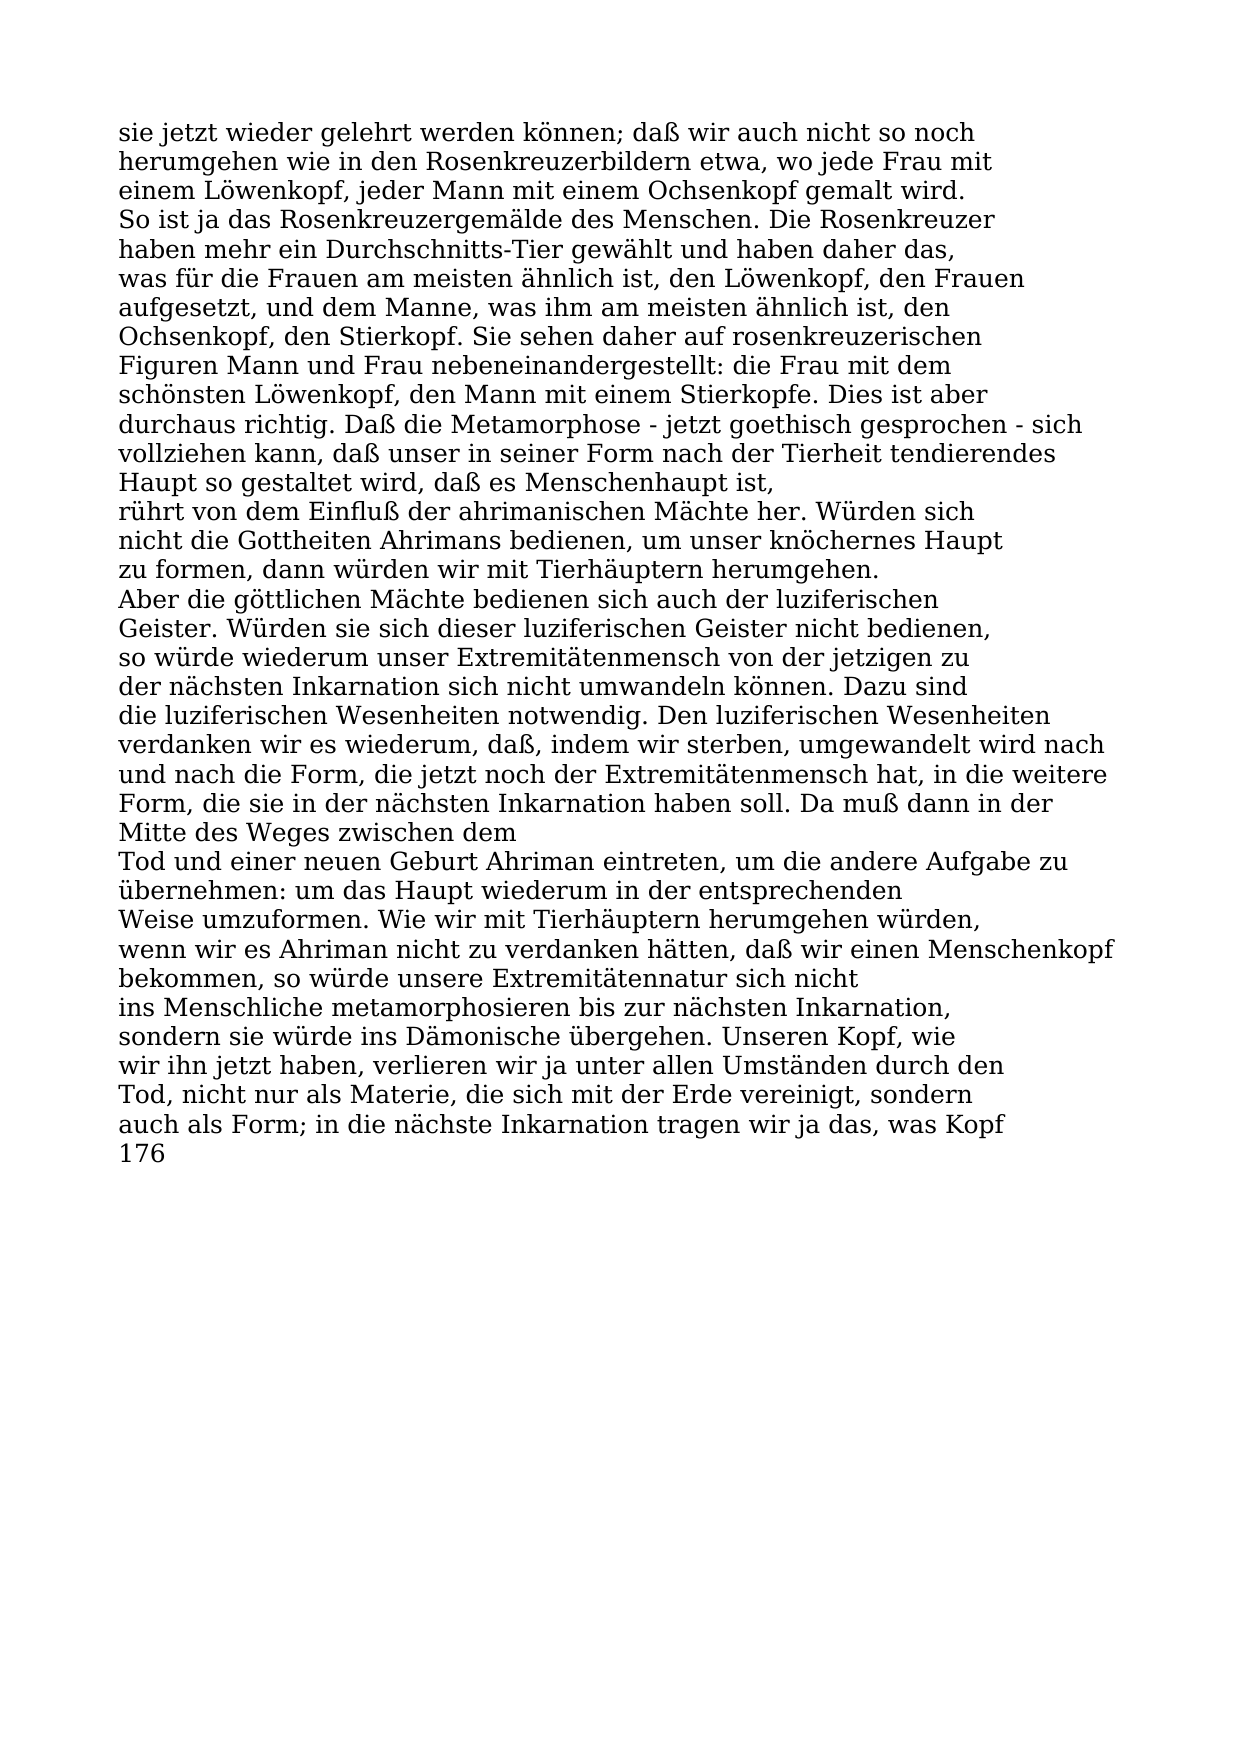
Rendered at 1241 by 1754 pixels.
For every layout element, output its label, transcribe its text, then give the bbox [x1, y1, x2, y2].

text so würde wiederum unser Extremitätenmensch von der jetzigen zu [118, 643, 1122, 672]
text der nächsten Inkarnation sich nicht umwandeln können. Dazu sind [118, 672, 1122, 701]
text was für die Frauen am meisten ähnlich ist, den Löwenkopf, den Frauen [118, 264, 1122, 293]
text zu formen, dann würden wir mit Tierhäuptern herumgehen. [118, 556, 1122, 585]
text wenn wir es Ahriman nicht zu verdanken hätten, daß wir einen Menschenkopf bekommen, so würde unsere Extremitätennatur sich nicht [118, 935, 1122, 993]
text aufgesetzt, und dem Manne, was ihm am meisten ähnlich ist, den [118, 293, 1122, 322]
text Geister. Würden sie sich dieser luziferischen Geister nicht bedienen, [118, 614, 1122, 643]
text ins Menschliche metamorphosieren bis zur nächsten Inkarnation, [118, 993, 1122, 1022]
text nicht die Gottheiten Ahrimans bedienen, um unser knöchernes Haupt [118, 526, 1122, 556]
text Aber die göttlichen Mächte bedienen sich auch der luziferischen [118, 585, 1122, 614]
text durchaus richtig. Daß die Metamorphose - jetzt goethisch gesprochen - sich vollziehen kann, daß unser in seiner Form nach der Tierheit tendierendes Haupt so gestaltet wird, daß es Menschenhaupt ist, [118, 410, 1122, 497]
text die luziferischen Wesenheiten notwendig. Den luziferischen Wesenheiten verdanken wir es wiederum, daß, indem wir sterben, umgewandelt wird nach und nach die Form, die jetzt noch der Extremitätenmensch hat, in die weitere Form, die sie in der nächsten Inkarnation haben soll. Da muß dann in der Mitte des Weges zwischen dem [118, 701, 1122, 847]
text auch als Form; in die nächste Inkarnation tragen wir ja das, was Kopf [118, 1110, 1122, 1139]
text schönsten Löwenkopf, den Mann mit einem Stierkopfe. Dies ist aber [118, 381, 1122, 410]
text einem Löwenkopf, jeder Mann mit einem Ochsenkopf gemalt wird. [118, 176, 1122, 206]
text Ochsenkopf, den Stierkopf. Sie sehen daher auf rosenkreuzerischen [118, 322, 1122, 351]
text sondern sie würde ins Dämonische übergehen. Unseren Kopf, wie [118, 1022, 1122, 1051]
text rührt von dem Einfluß der ahrimanischen Mächte her. Würden sich [118, 497, 1122, 526]
text herumgehen wie in den Rosenkreuzerbildern etwa, wo jede Frau mit [118, 147, 1122, 176]
text wir ihn jetzt haben, verlieren wir ja unter allen Umständen durch den [118, 1051, 1122, 1081]
text Figuren Mann und Frau nebeneinandergestellt: die Frau mit dem [118, 351, 1122, 381]
text sie jetzt wieder gelehrt werden können; daß wir auch nicht so noch [118, 118, 1122, 147]
text So ist ja das Rosenkreuzergemälde des Menschen. Die Rosenkreuzer [118, 206, 1122, 235]
text Tod und einer neuen Geburt Ahriman eintreten, um die andere Aufgabe zu übernehmen: um das Haupt wiederum in der entsprechenden [118, 847, 1122, 906]
text Weise umzuformen. Wie wir mit Tierhäuptern herumgehen würden, [118, 906, 1122, 935]
text haben mehr ein Durchschnitts-Tier gewählt und haben daher das, [118, 235, 1122, 264]
text 176 [118, 1139, 1122, 1168]
text Tod, nicht nur als Materie, die sich mit der Erde vereinigt, sondern [118, 1081, 1122, 1110]
